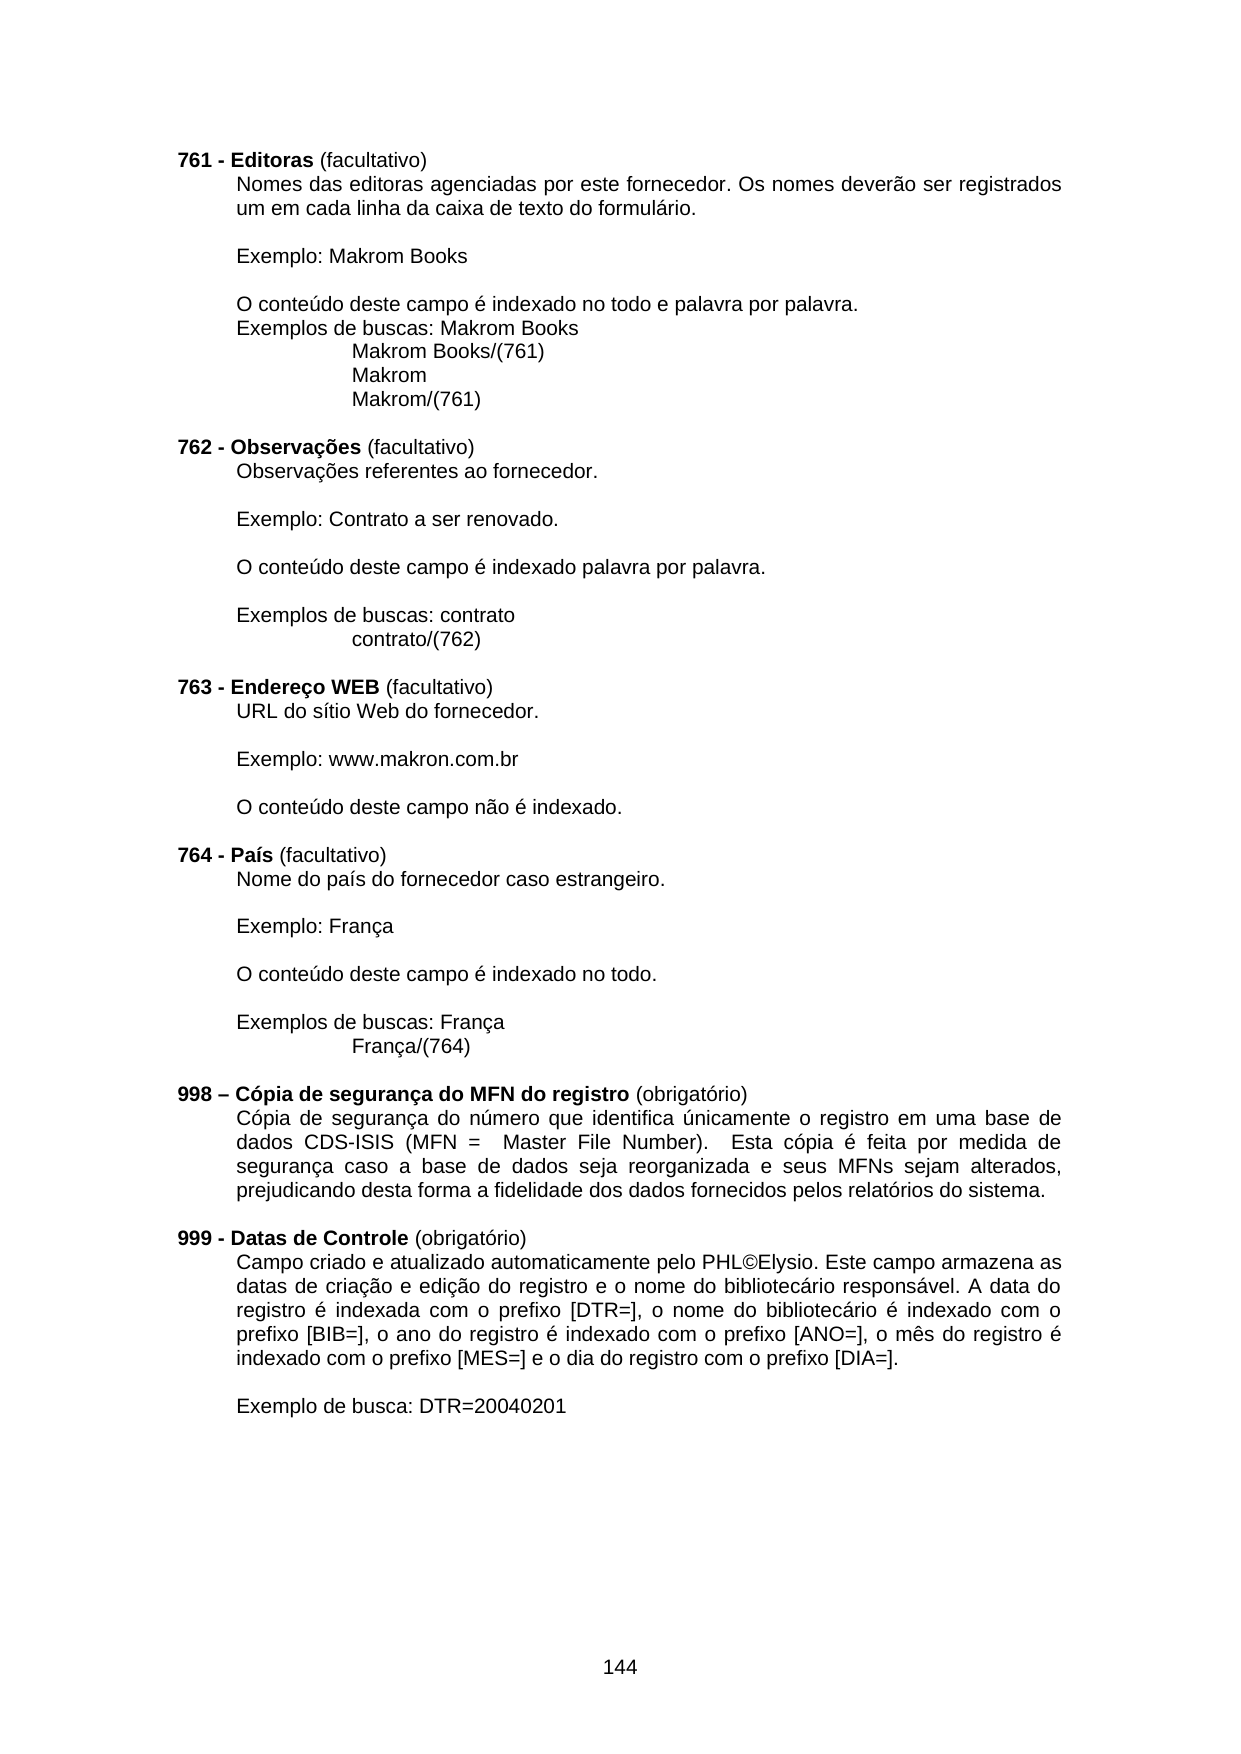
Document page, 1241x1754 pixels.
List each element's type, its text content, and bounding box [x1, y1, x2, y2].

text Makrom/(761) [236, 387, 1063, 411]
text Exemplo de busca: DTR=20040201 [236, 1393, 1063, 1417]
text contrato/(762) [236, 627, 1063, 651]
text Exemplos de buscas: contrato [236, 603, 1063, 627]
text Exemplos de buscas: França [236, 1010, 1063, 1034]
text Nomes das editoras agenciadas por este fornecedor. Os nomes deverão ser registrados um em cada linha da caixa de texto do formulário. [236, 172, 1063, 219]
text URL do sítio Web do fornecedor. [236, 699, 1063, 723]
text Nome do país do fornecedor caso estrangeiro. [236, 866, 1063, 890]
text Exemplo: Makrom Books [236, 243, 1063, 267]
text Exemplo: França [236, 914, 1063, 938]
text O conteúdo deste campo é indexado no todo. [236, 962, 1063, 986]
text Exemplo: www.makron.com.br [236, 747, 1063, 771]
text 761 - Editoras (facultativo) [177, 148, 1063, 172]
text 763 - Endereço WEB (facultativo) [177, 675, 1063, 699]
text Campo criado e atualizado automaticamente pelo PHL©Elysio. Este campo armazena as datas de criação e edição do registro e o nome do bibliotecário responsável. A data do registro é indexada com o prefixo [DTR=], o nome do bibliotecário é indexado com o prefixo [BIB=], o ano do registro é indexado com o prefixo [ANO=], o mês do registro é indexado com o prefixo [MES=] e o dia do registro com o prefixo [DIA=]. [236, 1250, 1063, 1369]
text Exemplos de buscas: Makrom Books [236, 315, 1063, 339]
text 762 - Observações (facultativo) [177, 435, 1063, 459]
text O conteúdo deste campo não é indexado. [236, 794, 1063, 818]
text Cópia de segurança do número que identifica únicamente o registro em uma base de dados CDS-ISIS (MFN = Master File Number). Esta cópia é feita por medida de segurança caso a base de dados seja reorganizada e seus MFNs sejam alterados, prejudicando desta forma a fidelidade dos dados fornecidos pelos relatórios do sistema. [236, 1106, 1063, 1202]
text Makrom [236, 363, 1063, 387]
text 998 – Cópia de segurança do MFN do registro (obrigatório) [177, 1082, 1063, 1106]
text 999 - Datas de Controle (obrigatório) [177, 1226, 1063, 1250]
text O conteúdo deste campo é indexado palavra por palavra. [236, 555, 1063, 579]
text Observações referentes ao fornecedor. [236, 459, 1063, 483]
text 764 - País (facultativo) [177, 842, 1063, 866]
text França/(764) [236, 1034, 1063, 1058]
text Makrom Books/(761) [236, 339, 1063, 363]
text O conteúdo deste campo é indexado no todo e palavra por palavra. [236, 291, 1063, 315]
text Exemplo: Contrato a ser renovado. [236, 507, 1063, 531]
